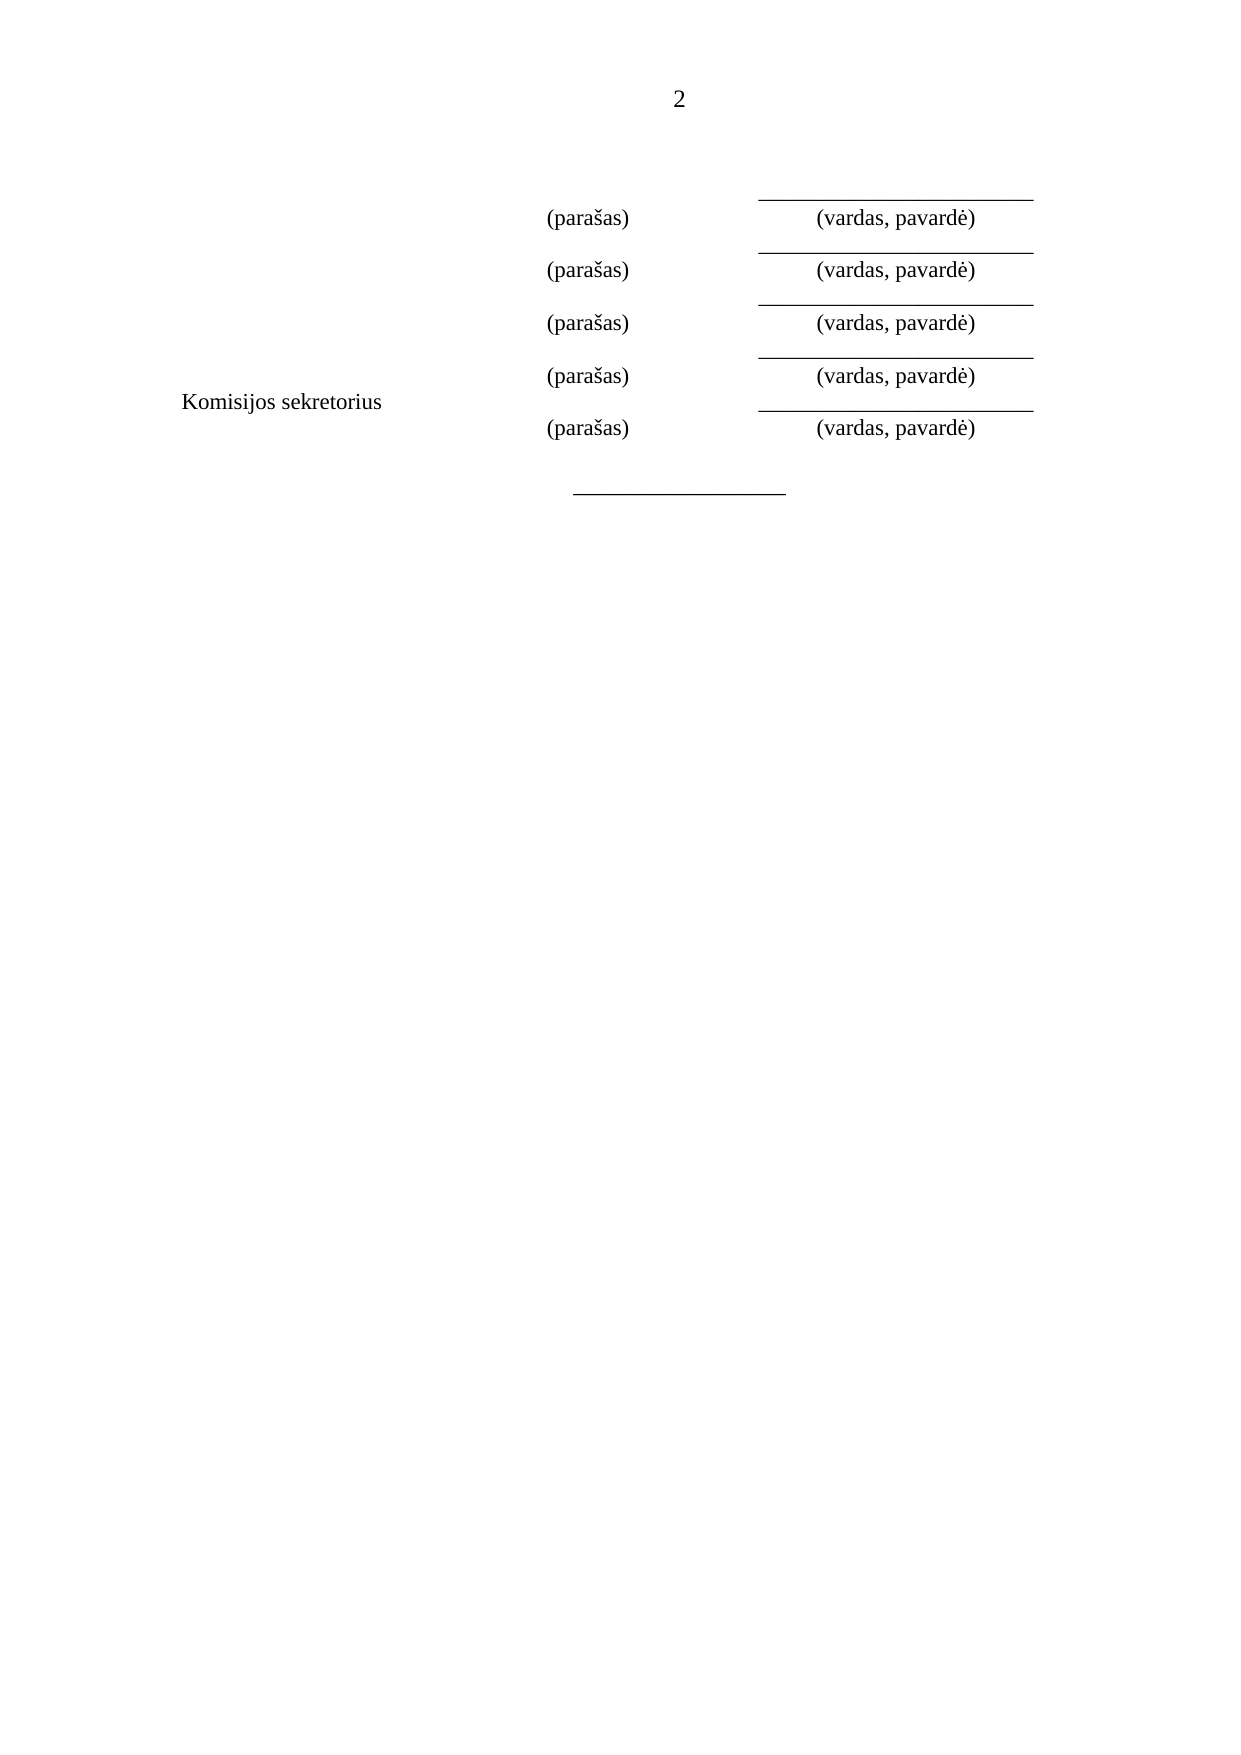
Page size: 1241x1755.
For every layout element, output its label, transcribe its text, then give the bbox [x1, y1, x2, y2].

table_cell ________________________ (vardas, pavardė) [669, 230, 1122, 283]
table_cell ________________________ (vardas, pavardė) [669, 177, 1122, 230]
table_cell (parašas) [507, 335, 669, 388]
table_cell (parašas) [507, 283, 669, 335]
table_cell ________________________ (vardas, pavardė) [669, 335, 1122, 388]
table_cell ________________________ (vardas, pavardė) [669, 388, 1122, 441]
table_cell (parašas) [507, 388, 669, 441]
table_cell ________________________ (vardas, pavardė) [669, 283, 1122, 335]
table_cell [177, 177, 507, 230]
text _________________ [177, 469, 1181, 498]
table_cell Komisijos sekretorius [177, 388, 507, 441]
table_cell (parašas) [507, 177, 669, 230]
table_cell [177, 230, 507, 283]
table_cell (parašas) [507, 230, 669, 283]
table_cell [177, 335, 507, 388]
table_cell [177, 283, 507, 335]
